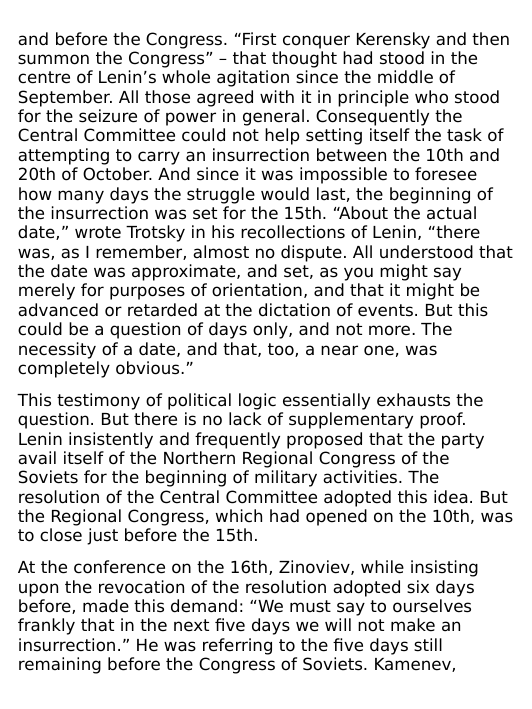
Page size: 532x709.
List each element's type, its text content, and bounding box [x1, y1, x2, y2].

text At the conference on the 16th, Zinoviev, while insisting upon the revocation of the resolution adopted six days before, made this demand: “We must say to ourselves frankly that in the next five days we will not make an insurrection.” He was referring to the five days still remaining before the Congress of Soviets. Kamenev, [18, 558, 514, 674]
text This testimony of political logic essentially exhausts the question. But there is no lack of supplementary proof. Lenin insistently and frequently proposed that the party avail itself of the Northern Regional Congress of the Soviets for the beginning of military activities. The resolution of the Central Committee adopted this idea. But the Regional Congress, which had opened on the 10th, was to close just before the 15th. [18, 391, 514, 546]
text and before the Congress. “First conquer Kerensky and then summon the Congress” – that thought had stood in the centre of Lenin’s whole agitation since the middle of September. All those agreed with it in principle who stood for the seizure of power in general. Consequently the Central Committee could not help setting itself the task of attempting to carry an insurrection between the 10th and 20th of October. And since it was impossible to foresee how many days the struggle would last, the beginning of the insurrection was set for the 15th. “About the actual date,” wrote Trotsky in his recollections of Lenin, “there was, as I remember, almost no dispute. All understood that the date was approximate, and set, as you might say merely for purposes of orientation, and that it might be advanced or retarded at the dictation of events. But this could be a question of days only, and not more. The necessity of a date, and that, too, a near one, was completely obvious.” [18, 29, 514, 378]
